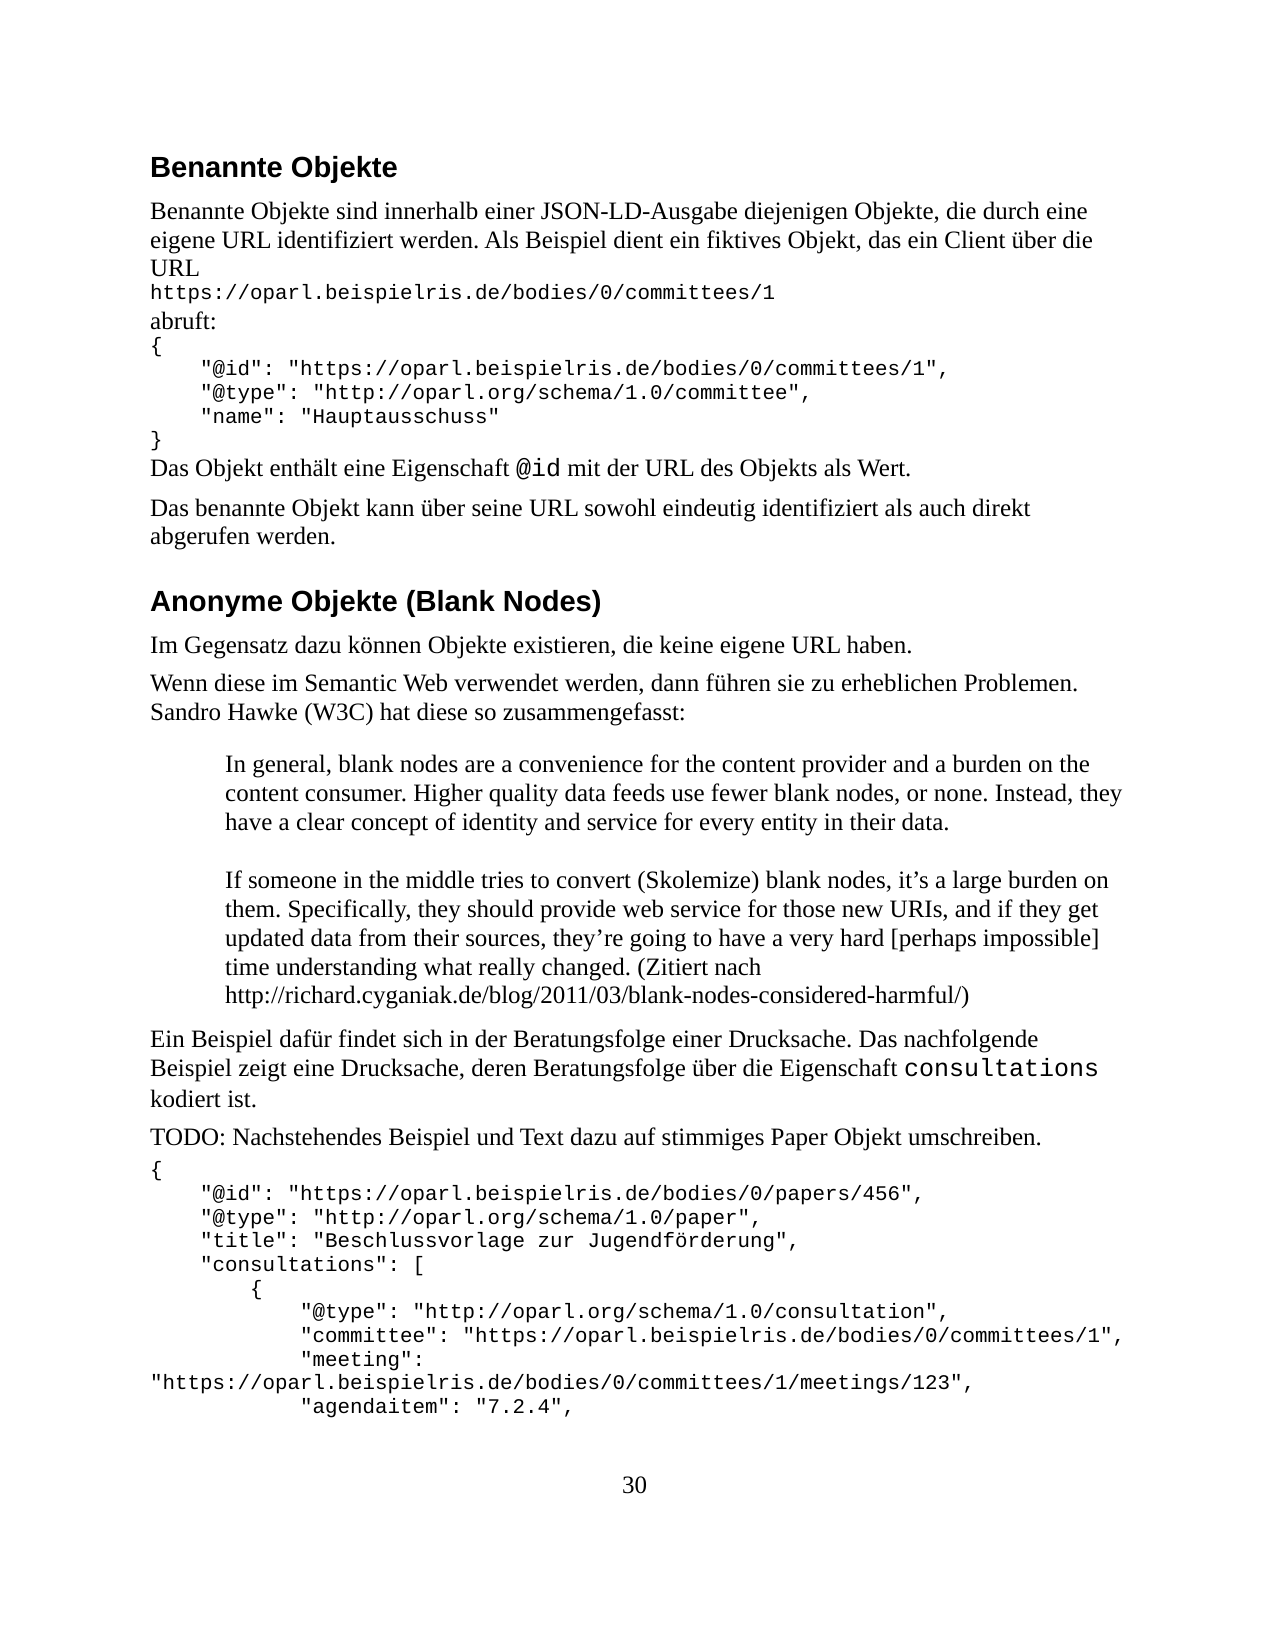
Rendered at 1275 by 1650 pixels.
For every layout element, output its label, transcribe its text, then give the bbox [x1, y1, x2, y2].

text Das Objekt enthält eine Eigenschaft @id mit der URL des Objekts als Wert. [150, 453, 1125, 484]
text Ein Beispiel dafür findet sich in der Beratungsfolge einer Drucksache. Das nachfolgende Beispiel zeigt eine Drucksache, deren Beratungsfolge über die Eigenschaft consultations kodiert ist. [150, 1024, 1125, 1113]
text { [150, 1278, 1125, 1301]
text Benannte Objekte sind innerhalb einer JSON-LD-Ausgabe diejenigen Objekte, die durch eine eigene URL identifiziert werden. Als Beispiel dient ein fiktives Objekt, das ein Client über die URL [150, 196, 1125, 282]
subtitle Benannte Objekte [150, 150, 1125, 183]
text "@type": "http://oparl.org/schema/1.0/consultation", [150, 1301, 1125, 1325]
text https://oparl.beispielris.de/bodies/0/committees/1 [150, 282, 1125, 306]
text "agendaitem": "7.2.4", [150, 1396, 1125, 1419]
text Das benannte Objekt kann über seine URL sowohl eindeutig identifiziert als auch direkt abgerufen werden. [150, 493, 1125, 550]
text In general, blank nodes are a convenience for the content provider and a burden on the content consumer. Higher quality data feeds use fewer blank nodes, or none. Instead, they have a clear concept of identity and service for every entity in their data. [225, 749, 1125, 836]
text "consultations": [ [150, 1254, 1125, 1278]
text { [150, 335, 1125, 358]
text Wenn diese im Semantic Web verwendet werden, dann führen sie zu erheblichen Problemen. Sandro Hawke (W3C) hat diese so zusammengefasst: [150, 668, 1125, 725]
text { [150, 1159, 1125, 1183]
text "@type": "http://oparl.org/schema/1.0/committee", [150, 382, 1125, 406]
text abruft: [150, 306, 1125, 335]
text "meeting": "https://oparl.beispielris.de/bodies/0/committees/1/meetings/123", [150, 1348, 1125, 1396]
text "@id": "https://oparl.beispielris.de/bodies/0/papers/456", [150, 1183, 1125, 1207]
text "@type": "http://oparl.org/schema/1.0/paper", [150, 1207, 1125, 1230]
text "@id": "https://oparl.beispielris.de/bodies/0/committees/1", [150, 358, 1125, 382]
text "name": "Hauptausschuss" [150, 406, 1125, 429]
text Im Gegensatz dazu können Objekte existieren, die keine eigene URL haben. [150, 630, 1125, 659]
text TODO: Nachstehendes Beispiel und Text dazu auf stimmiges Paper Objekt umschreiben. [150, 1122, 1125, 1150]
text "title": "Beschlussvorlage zur Jugendförderung", [150, 1230, 1125, 1254]
text } [150, 429, 1125, 453]
text If someone in the middle tries to convert (Skolemize) blank nodes, it’s a large burden on them. Specifically, they should provide web service for those new URIs, and if they get updated data from their sources, they’re going to have a very hard [perhaps impossible] time understanding what really changed. (Zitiert nach http://richard.cyganiak.de/blog/2011/03/blank-nodes-considered-harmful/) [225, 866, 1125, 1009]
text "committee": "https://oparl.beispielris.de/bodies/0/committees/1", [150, 1325, 1125, 1348]
subtitle Anonyme Objekte (Blank Nodes) [150, 584, 1125, 618]
